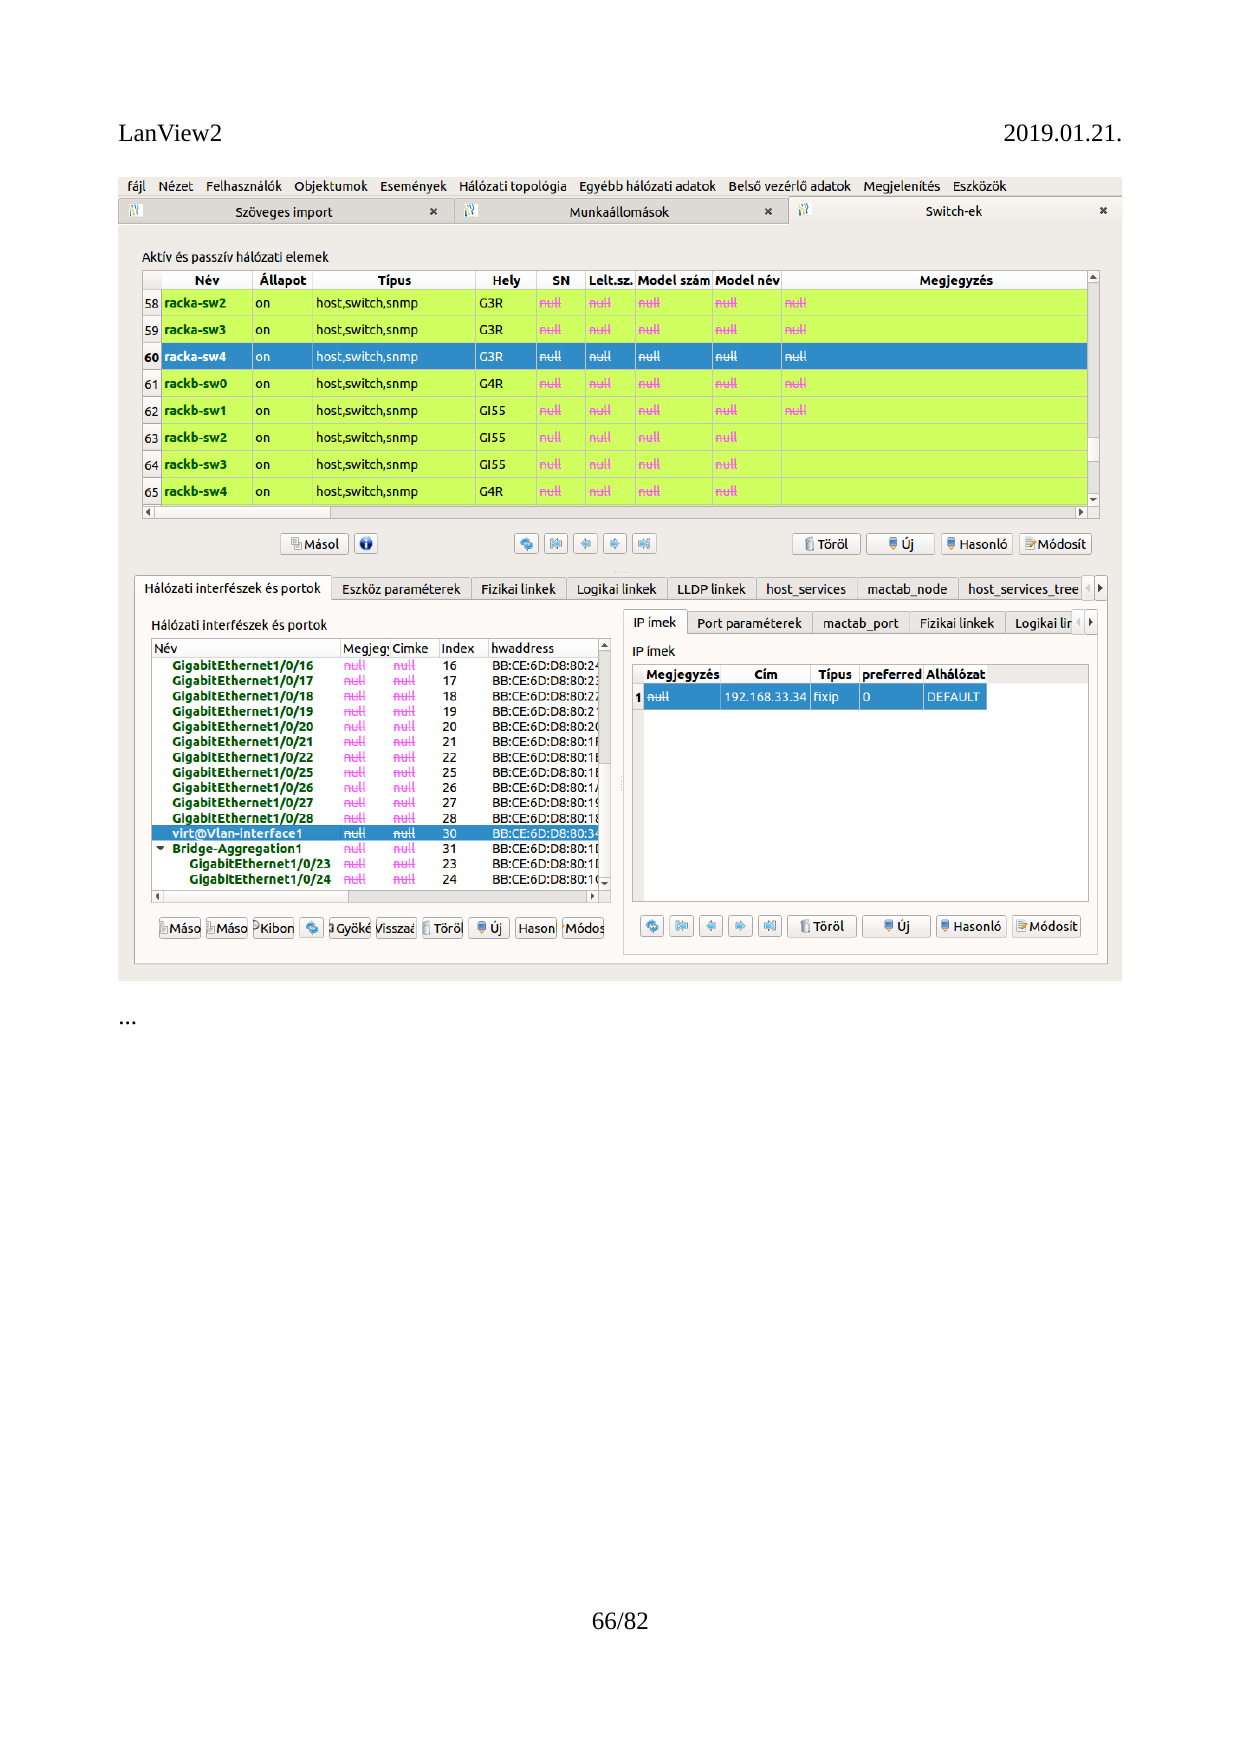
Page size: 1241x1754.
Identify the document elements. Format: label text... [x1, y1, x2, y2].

picture [118, 177, 1123, 981]
text ... [118, 1001, 1122, 1029]
